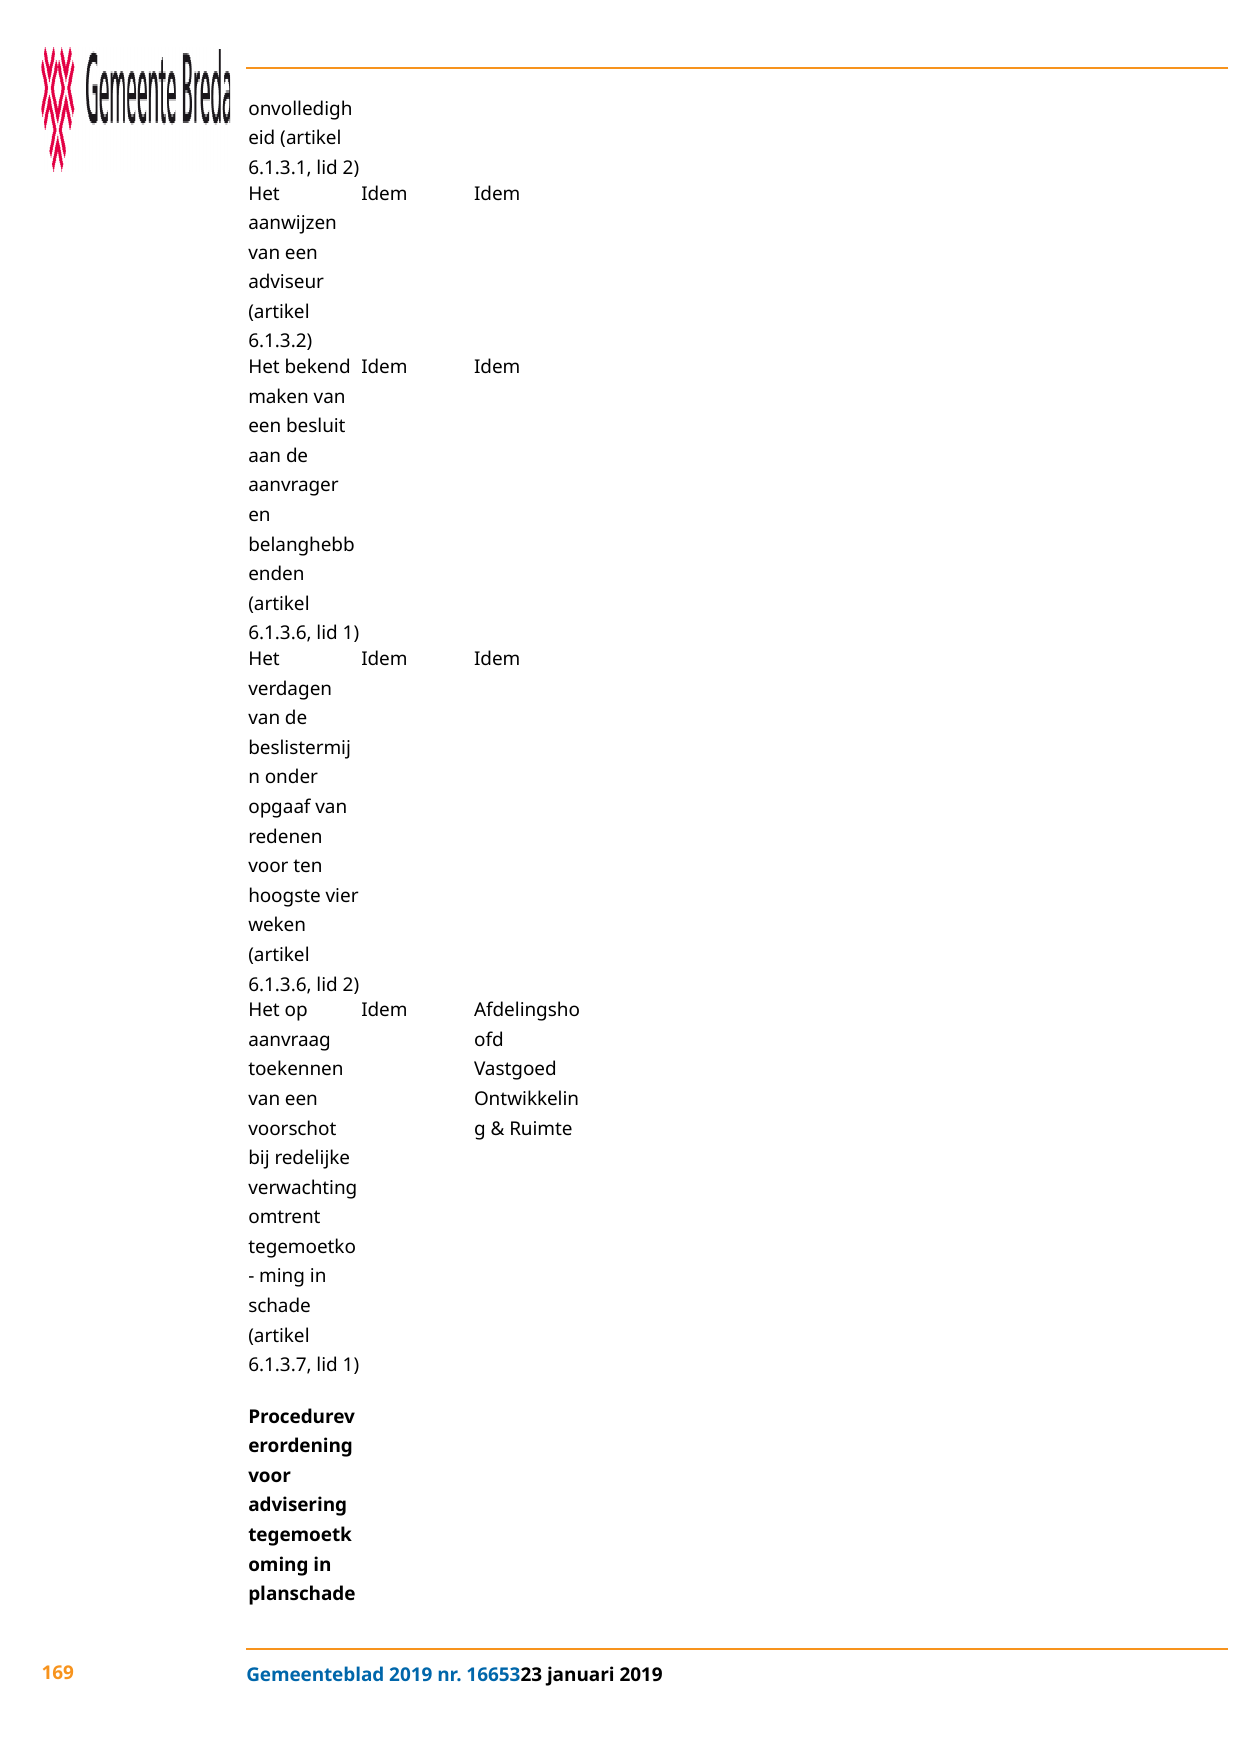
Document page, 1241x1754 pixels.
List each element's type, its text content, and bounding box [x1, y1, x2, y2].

table_cell [587, 1377, 700, 1403]
table_cell Idem [474, 645, 587, 996]
table_cell [361, 1403, 474, 1606]
table_cell Idem [474, 180, 587, 353]
table_cell [474, 1377, 587, 1403]
table_cell [248, 1377, 361, 1403]
table_cell [587, 180, 700, 353]
table_cell Afdelingshoofd Vastgoed Ontwikkeling & Ruimte [474, 996, 587, 1377]
table_cell [361, 95, 474, 180]
table_cell Het op aanvraag toekennen van een voorschot bij redelijke verwachting omtrent tegemoetko- ming in schade (artikel 6.1.3.7, lid 1) [248, 996, 361, 1377]
table_cell Het aanwijzen van een adviseur (artikel 6.1.3.2) [248, 180, 361, 353]
table_cell [474, 1403, 587, 1606]
table_cell Idem [474, 353, 587, 645]
table_cell Het verdagen van de beslistermijn onder opgaaf van redenen voor ten hoogste vier weken (artikel 6.1.3.6, lid 2) [248, 645, 361, 996]
table_cell Idem [361, 645, 474, 996]
table_cell [587, 645, 700, 996]
table_cell [587, 996, 700, 1377]
table_cell Het bekend maken van een besluit aan de aanvrager en belanghebbenden (artikel 6.1.3.6, lid 1) [248, 353, 361, 645]
table_cell Idem [361, 180, 474, 353]
table_cell onvolledigheid (artikel 6.1.3.1, lid 2) [248, 95, 361, 180]
table_cell [587, 353, 700, 645]
table_cell Procedureverordening voor advisering tegemoetkoming in planschade [248, 1403, 361, 1606]
table_cell Idem [361, 353, 474, 645]
table_cell [474, 95, 587, 180]
table_cell [587, 1403, 700, 1606]
table_cell [361, 1377, 474, 1403]
table_cell [587, 95, 700, 180]
table_cell Idem [361, 996, 474, 1377]
picture [41, 47, 231, 172]
